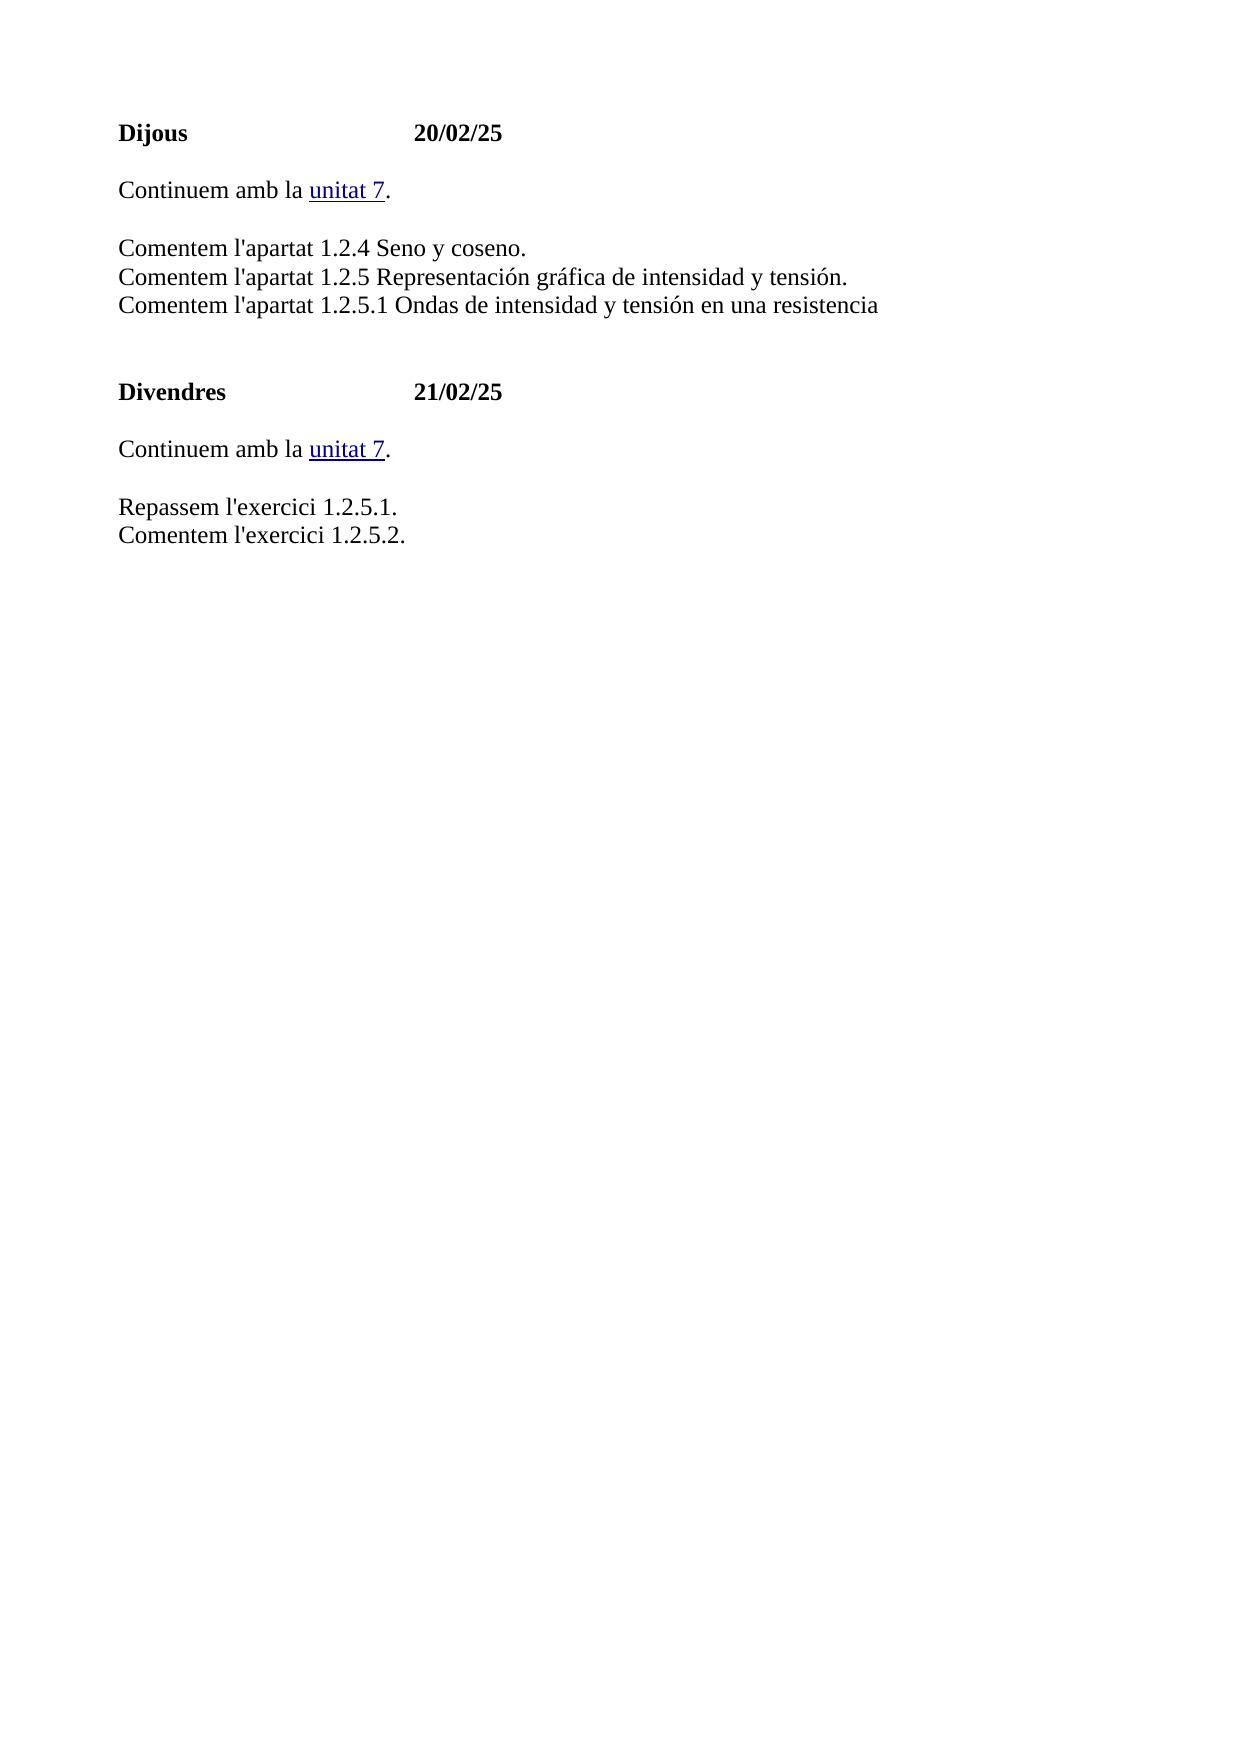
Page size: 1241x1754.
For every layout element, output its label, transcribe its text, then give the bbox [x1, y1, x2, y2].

text Repassem l'exercici 1.2.5.1. [118, 492, 1122, 521]
text Continuem amb la unitat 7. [118, 176, 1122, 204]
text Divendres 21/02/25 [118, 377, 1122, 406]
text Comentem l'exercici 1.2.5.2. [118, 521, 1122, 549]
text Dijous 20/02/25 [118, 118, 1122, 147]
text Comentem l'apartat 1.2.5 Representación gráfica de intensidad y tensión. [118, 262, 1122, 291]
text Comentem l'apartat 1.2.5.1 Ondas de intensidad y tensión en una resistencia [118, 291, 1122, 319]
text Continuem amb la unitat 7. [118, 434, 1122, 463]
text Comentem l'apartat 1.2.4 Seno y coseno. [118, 233, 1122, 262]
